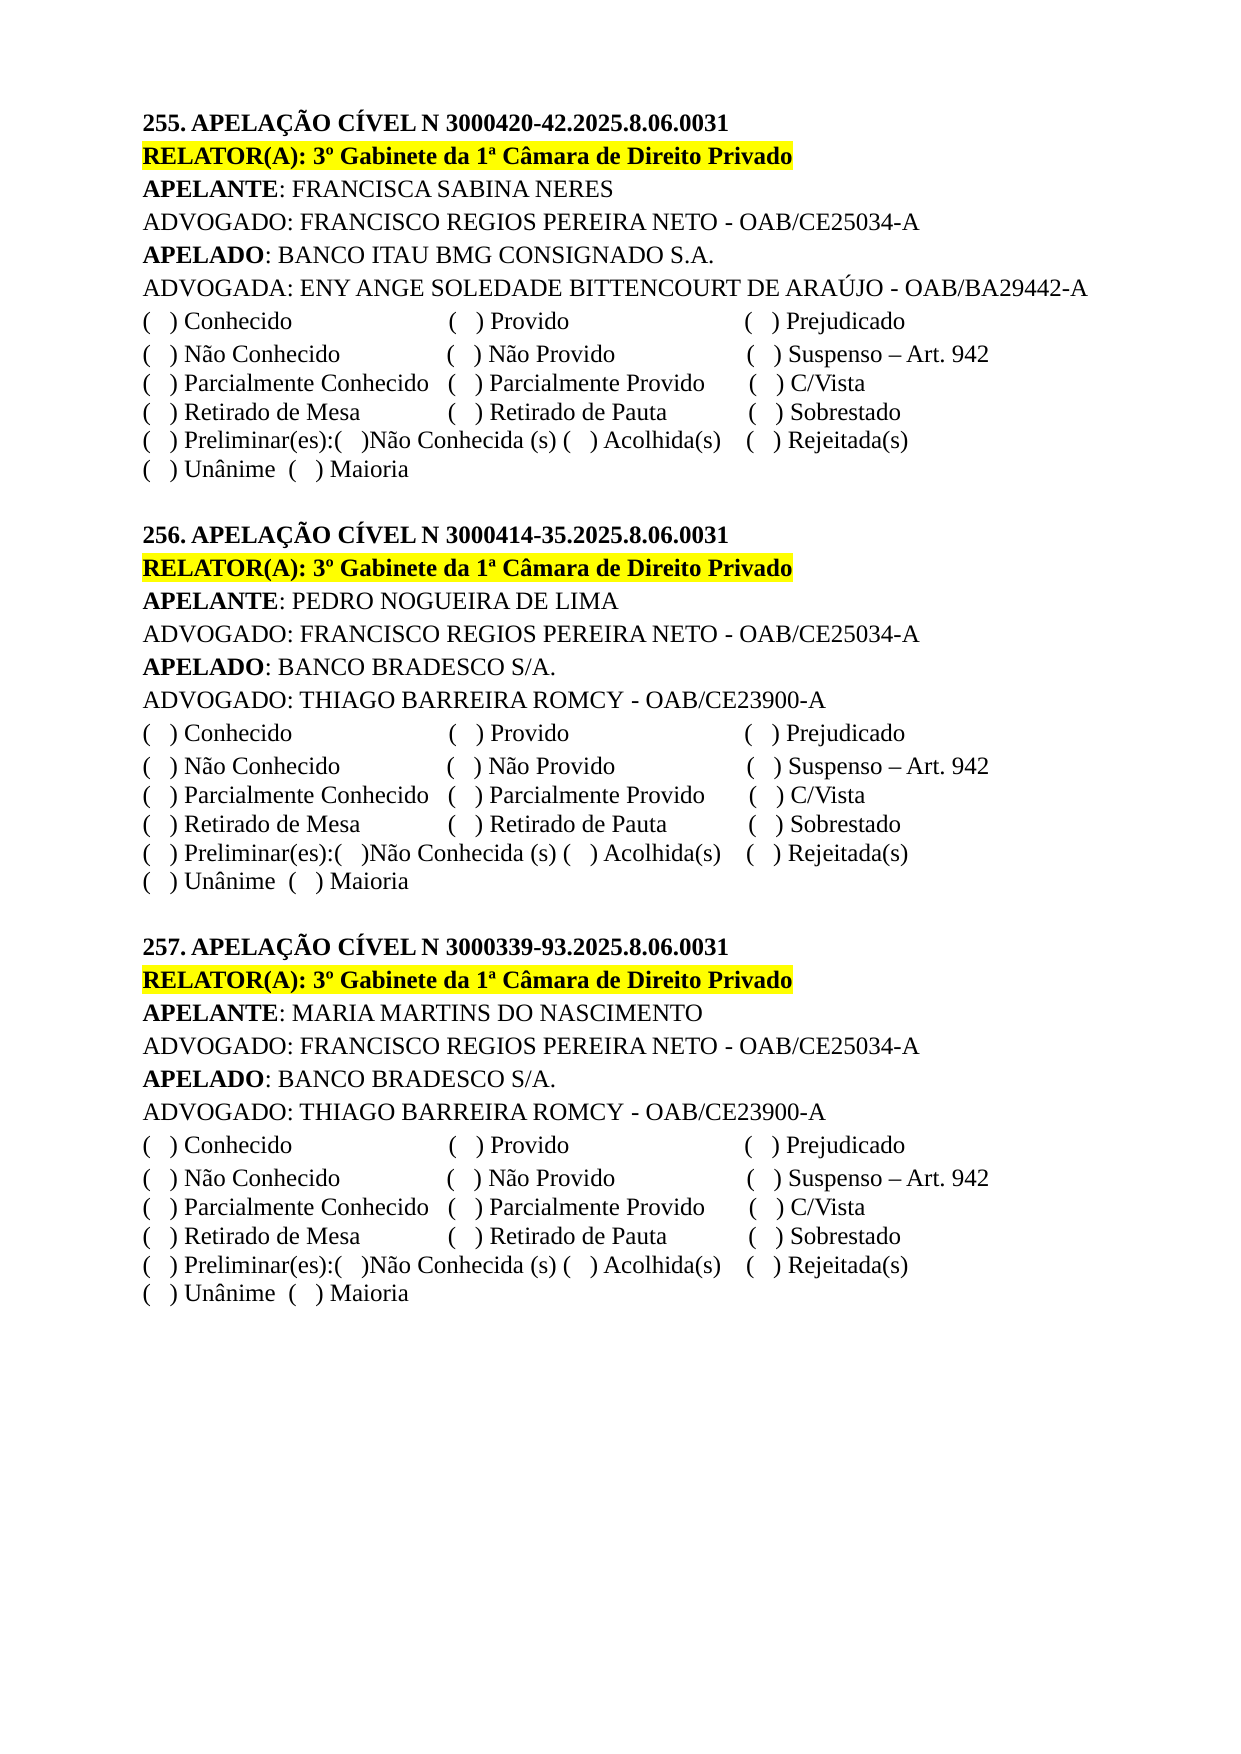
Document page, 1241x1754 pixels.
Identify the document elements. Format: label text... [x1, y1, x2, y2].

text ( ) Unânime ( ) Maioria [142, 454, 1141, 483]
text ( ) Unânime ( ) Maioria [142, 866, 1141, 895]
text ( ) Parcialmente Conhecido ( ) Parcialmente Provido ( ) C/Vista [142, 368, 1158, 397]
text ( ) Retirado de Mesa ( ) Retirado de Pauta ( ) Sobrestado [142, 809, 1158, 838]
text 257. APELAÇÃO CÍVEL N 3000339-93.2025.8.06.0031 RELATOR(A): 3º Gabinete da 1ª Câmara de Direito Privado APELANTE: MARIA MARTINS DO NASCIMENTO ADVOGADO: FRANCISCO REGIOS PEREIRA NETO - OAB/CE25034-A APELADO: BANCO BRADESCO S/A. ADVOGADO: THIAGO BARREIRA ROMCY - OAB/CE23900-A ( ) Conhecido ( ) Provido ( ) Prejudicado [142, 899, 1141, 1159]
text ( ) Não Conhecido ( ) Não Provido ( ) Suspenso – Art. 942 [142, 1163, 1158, 1192]
text ( ) Retirado de Mesa ( ) Retirado de Pauta ( ) Sobrestado [142, 397, 1158, 425]
text ( ) Preliminar(es):( )Não Conhecida (s) ( ) Acolhida(s) ( ) Rejeitada(s) [142, 425, 1158, 454]
text ( ) Não Conhecido ( ) Não Provido ( ) Suspenso – Art. 942 [142, 751, 1158, 780]
text ( ) Preliminar(es):( )Não Conhecida (s) ( ) Acolhida(s) ( ) Rejeitada(s) [142, 838, 1158, 866]
text ( ) Parcialmente Conhecido ( ) Parcialmente Provido ( ) C/Vista [142, 1192, 1158, 1221]
text ( ) Preliminar(es):( )Não Conhecida (s) ( ) Acolhida(s) ( ) Rejeitada(s) [142, 1250, 1158, 1278]
text ( ) Não Conhecido ( ) Não Provido ( ) Suspenso – Art. 942 [142, 339, 1158, 368]
text ( ) Retirado de Mesa ( ) Retirado de Pauta ( ) Sobrestado [142, 1221, 1158, 1250]
text 255. APELAÇÃO CÍVEL N 3000420-42.2025.8.06.0031 RELATOR(A): 3º Gabinete da 1ª Câmara de Direito Privado APELANTE: FRANCISCA SABINA NERES ADVOGADO: FRANCISCO REGIOS PEREIRA NETO - OAB/CE25034-A APELADO: BANCO ITAU BMG CONSIGNADO S.A. ADVOGADA: ENY ANGE SOLEDADE BITTENCOURT DE ARAÚJO - OAB/BA29442-A ( ) Conhecido ( ) Provido ( ) Prejudicado [142, 75, 1141, 335]
text ( ) Parcialmente Conhecido ( ) Parcialmente Provido ( ) C/Vista [142, 780, 1158, 809]
text ( ) Unânime ( ) Maioria [142, 1278, 1141, 1307]
text 256. APELAÇÃO CÍVEL N 3000414-35.2025.8.06.0031 RELATOR(A): 3º Gabinete da 1ª Câmara de Direito Privado APELANTE: PEDRO NOGUEIRA DE LIMA ADVOGADO: FRANCISCO REGIOS PEREIRA NETO - OAB/CE25034-A APELADO: BANCO BRADESCO S/A. ADVOGADO: THIAGO BARREIRA ROMCY - OAB/CE23900-A ( ) Conhecido ( ) Provido ( ) Prejudicado [142, 487, 1141, 747]
